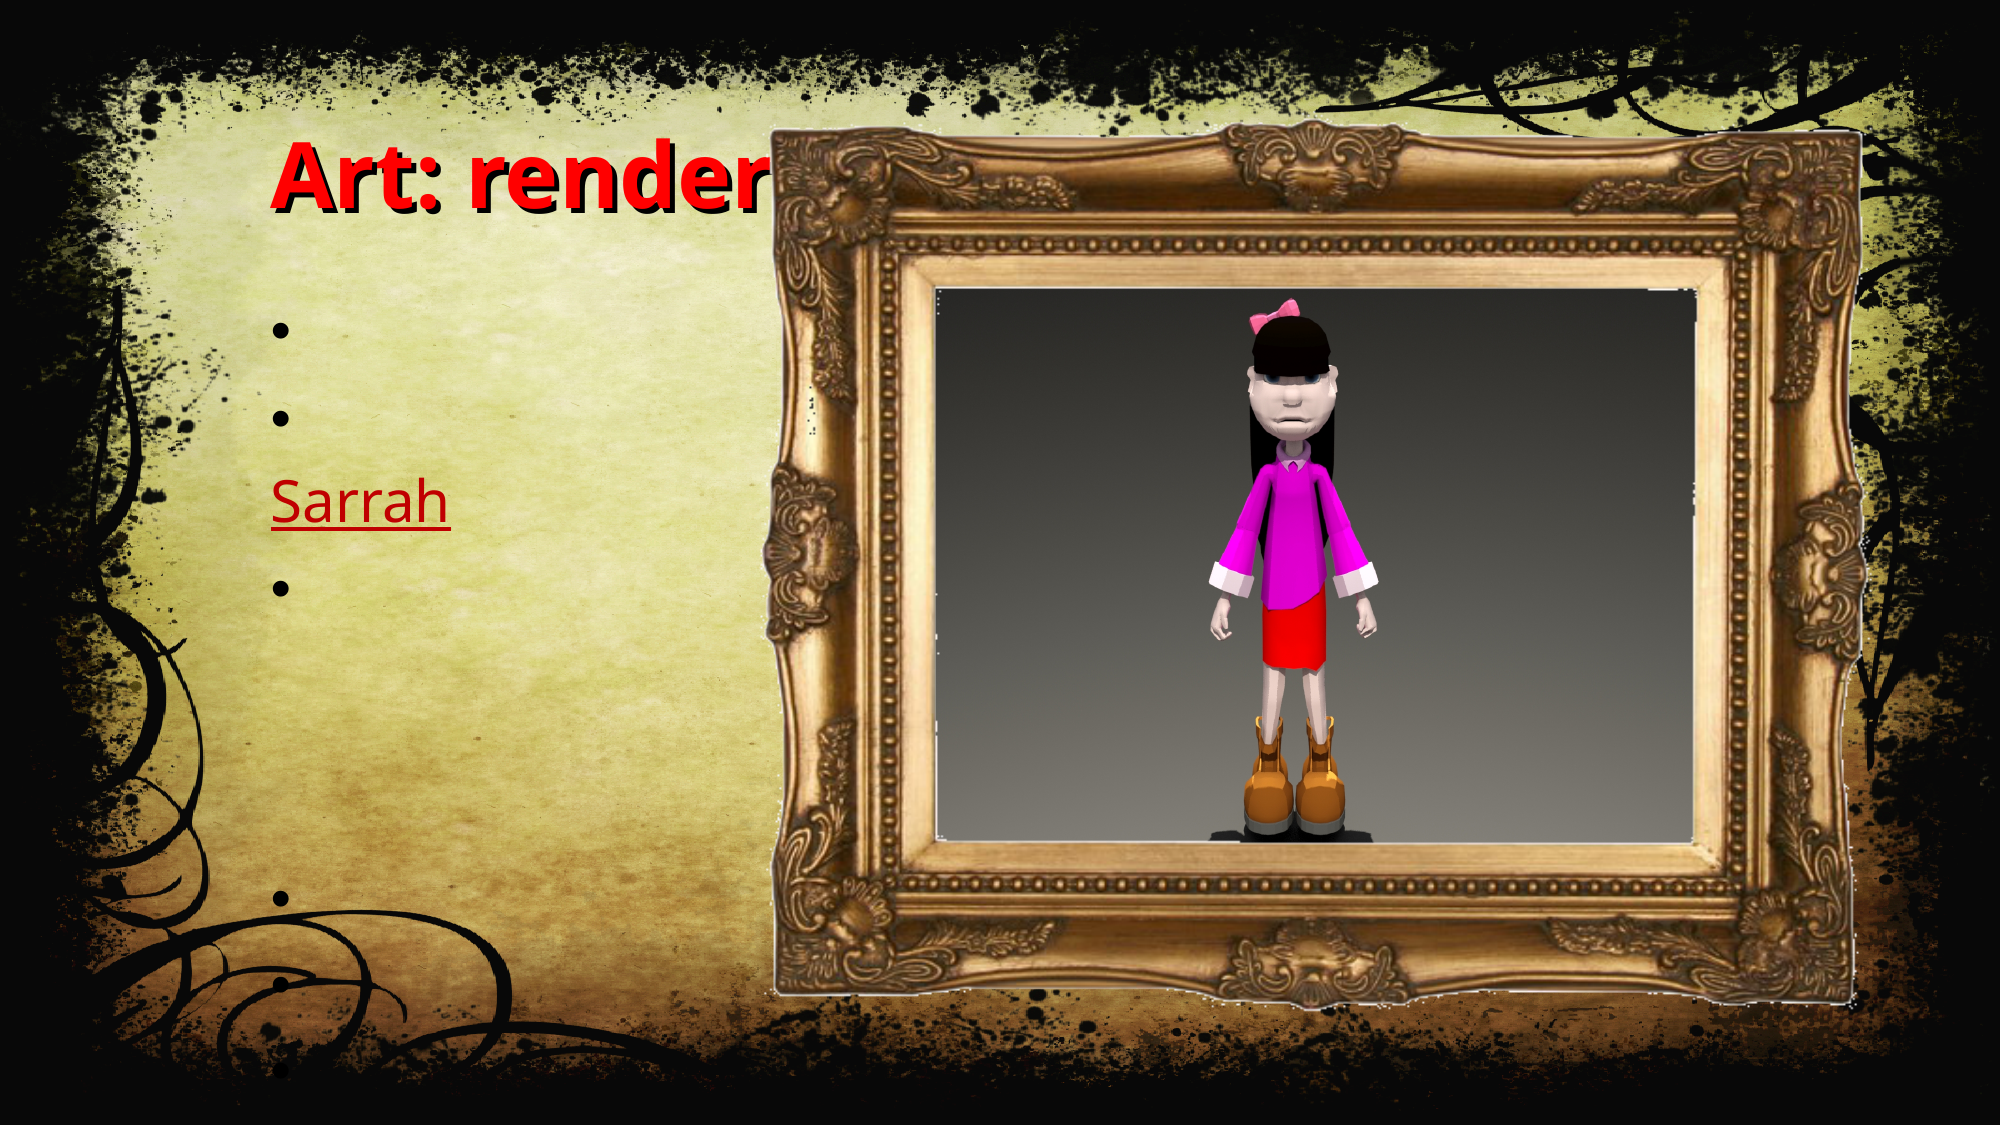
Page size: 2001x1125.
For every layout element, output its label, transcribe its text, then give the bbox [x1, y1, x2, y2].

picture [746, 108, 1874, 1015]
title Art: renders [255, 70, 1981, 288]
list Sarrah [1874, 288, 1981, 1002]
list Sarrah [255, 288, 746, 1002]
